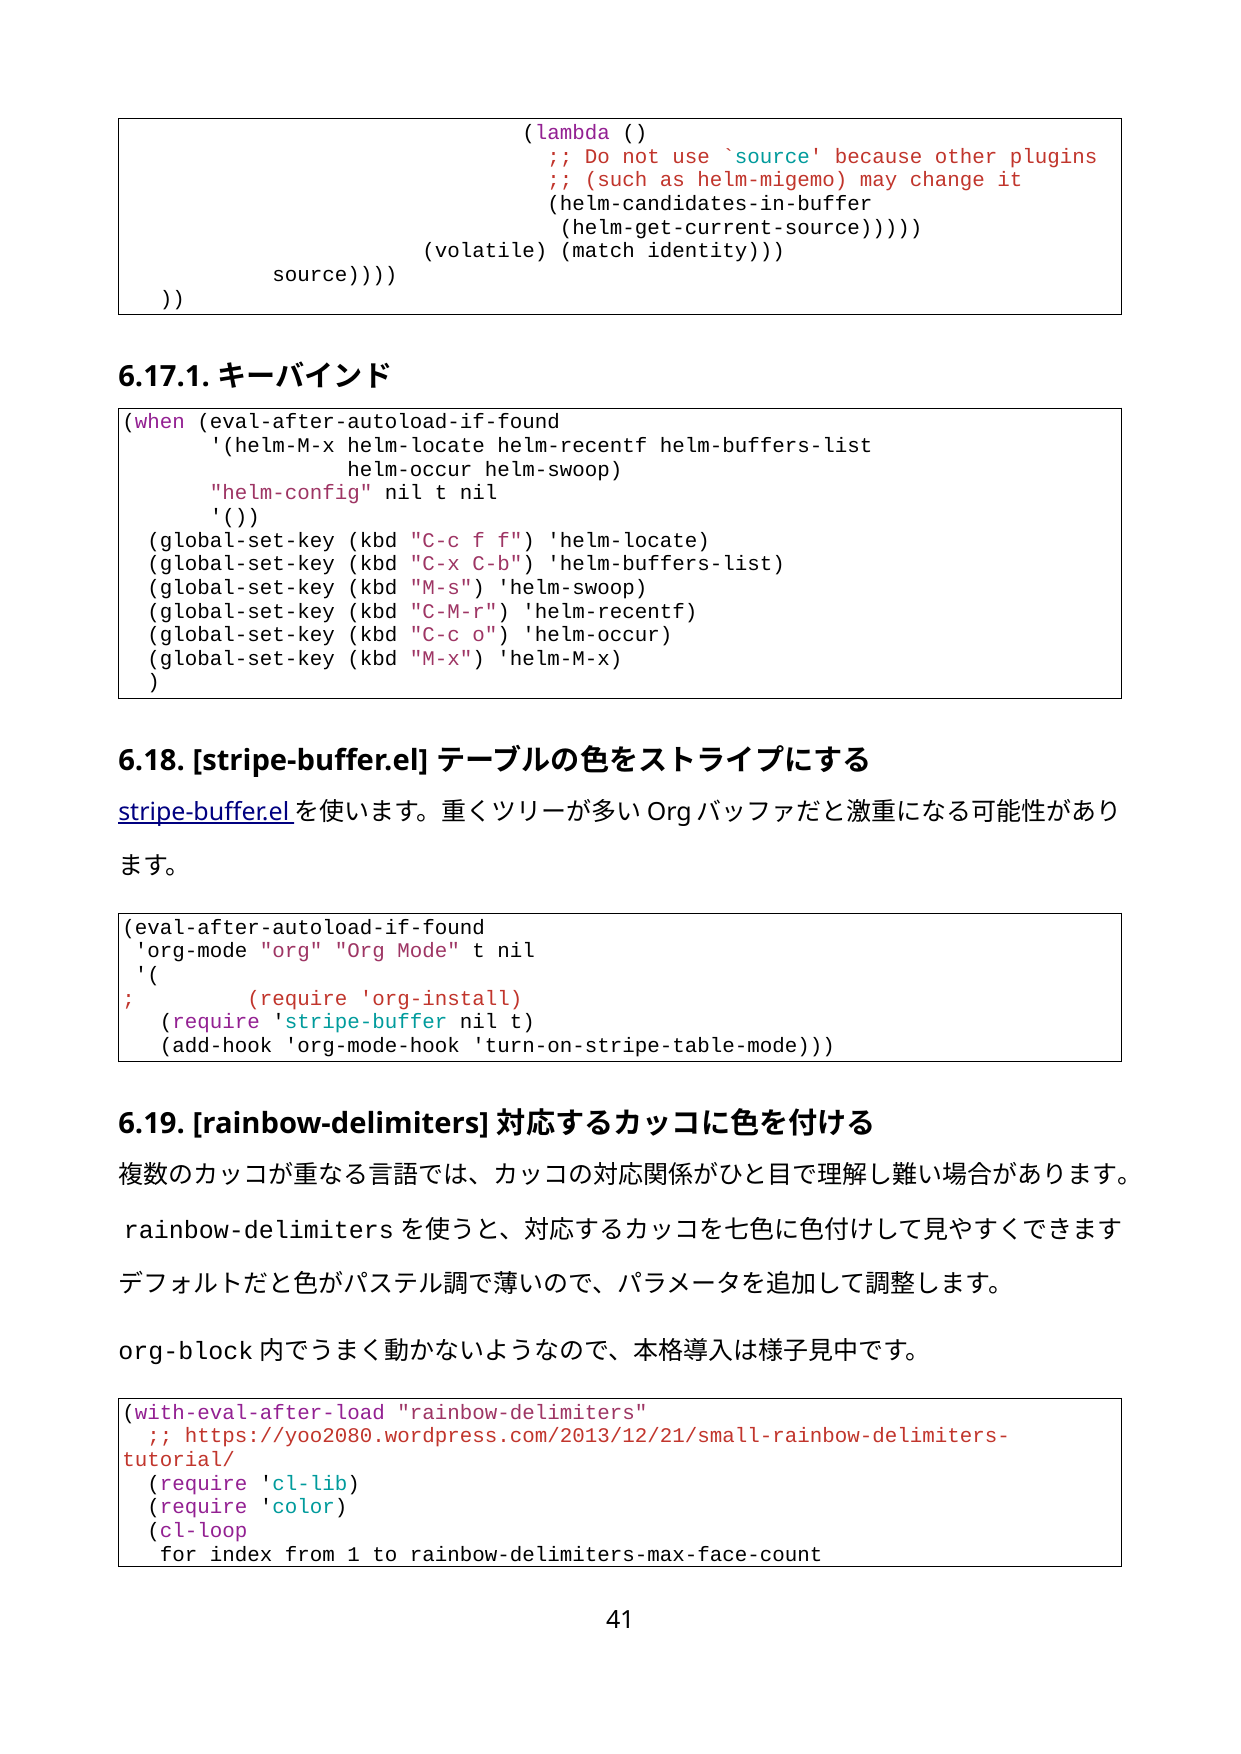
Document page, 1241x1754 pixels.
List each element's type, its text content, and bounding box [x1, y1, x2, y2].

text '(helm-M-x helm-locate helm-recentf helm-buffers-list [119, 431, 1121, 455]
text (helm-get-current-source))))) [119, 213, 1121, 236]
text ;; Do not use `source' because other plugins [119, 142, 1121, 165]
text (cl-loop [119, 1516, 1121, 1540]
text (volatile) (match identity))) [119, 236, 1121, 260]
text "helm-config" nil t nil [119, 478, 1121, 502]
text (require 'cl-lib) [119, 1469, 1121, 1492]
text (global-set-key (kbd "C-c o") 'helm-occur) [119, 620, 1121, 644]
text 複数のカッコが重なる言語では、カッコの対応関係がひと目で理解し難い場合があります。 rainbow-delimiters を使うと、対応するカッコを七色に色付けして見やすくできます。デフォルトだと色がパステル調で薄いので、パラメータを追加して調整します。 [118, 1155, 1122, 1300]
text ) [119, 668, 1121, 698]
subtitle [stripe-buffer.el] テーブルの色をストライプにする [118, 737, 1122, 779]
text (global-set-key (kbd "C-x C-b") 'helm-buffers-list) [119, 549, 1121, 573]
text 'org-mode "org" "Org Mode" t nil [119, 936, 1121, 960]
text (eval-after-autoload-if-found [119, 914, 1121, 936]
text (require 'stripe-buffer nil t) [119, 1007, 1121, 1031]
text (require 'color) [119, 1492, 1121, 1516]
text ;; https://yoo2080.wordpress.com/2013/12/21/small-rainbow-delimiters-tutorial/ [119, 1421, 1121, 1469]
text (when (eval-after-autoload-if-found [119, 409, 1121, 431]
text '()) [119, 502, 1121, 526]
text org-block 内でうまく動かないようなので、本格導入は様子見中です。 [118, 1331, 1122, 1367]
text (global-set-key (kbd "M-x") 'helm-M-x) [119, 644, 1121, 668]
text (helm-candidates-in-buffer [119, 189, 1121, 213]
text ; (require 'org-install) [119, 984, 1121, 1007]
text source)))) [119, 260, 1121, 284]
text helm-occur helm-swoop) [119, 455, 1121, 478]
text (add-hook 'org-mode-hook 'turn-on-stripe-table-mode))) [119, 1031, 1121, 1061]
text (with-eval-after-load "rainbow-delimiters" [119, 1399, 1121, 1421]
subtitle [rainbow-delimiters] 対応するカッコに色を付ける [118, 1100, 1122, 1142]
text )) [119, 284, 1121, 314]
text (global-set-key (kbd "M-s") 'helm-swoop) [119, 573, 1121, 597]
text ;; (such as helm-migemo) may change it [119, 165, 1121, 189]
subtitle キーバインド [118, 353, 1122, 395]
text (global-set-key (kbd "C-c f f") 'helm-locate) [119, 526, 1121, 549]
text stripe-buffer.elを使います。重くツリーが多いOrgバッファだと激重になる可能性があります。 [118, 791, 1122, 882]
text (lambda () [119, 119, 1121, 142]
text (global-set-key (kbd "C-M-r") 'helm-recentf) [119, 597, 1121, 620]
text '( [119, 960, 1121, 984]
text for index from 1 to rainbow-delimiters-max-face-count [119, 1540, 1121, 1566]
